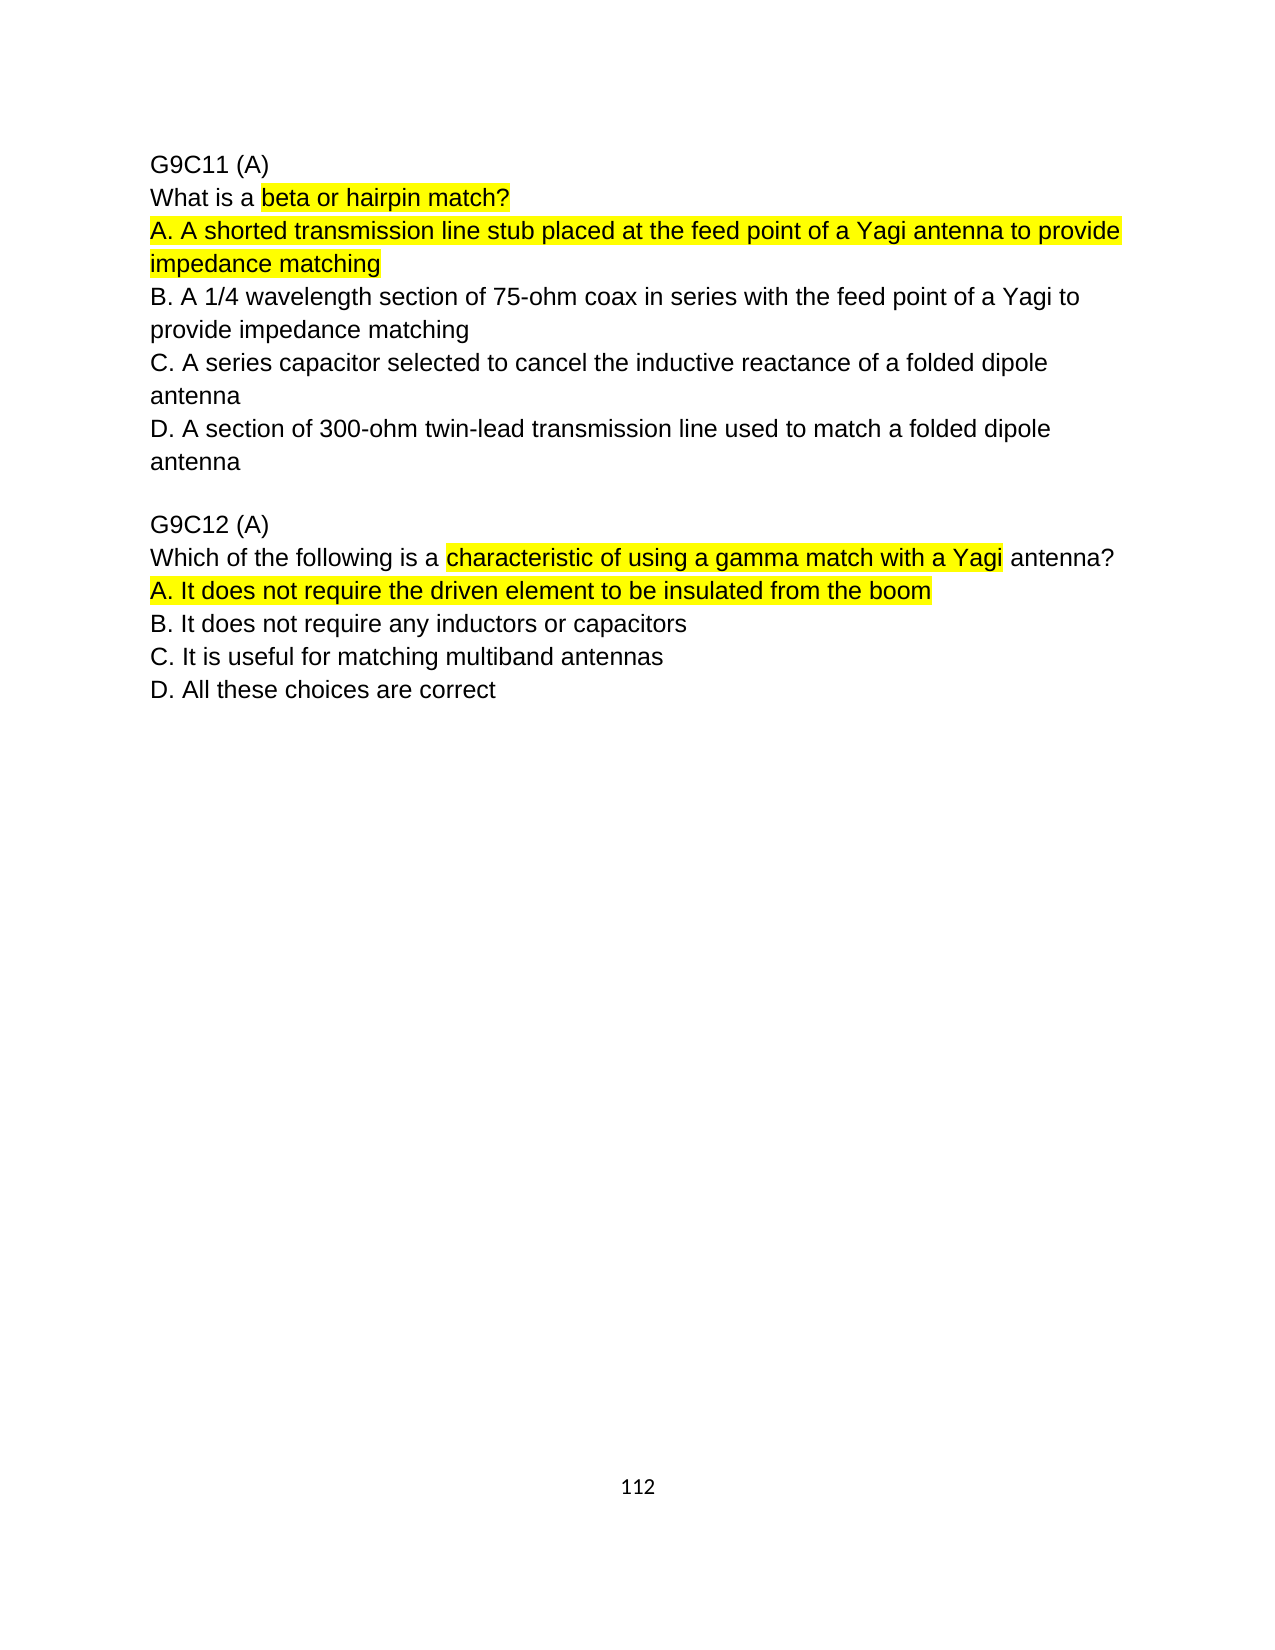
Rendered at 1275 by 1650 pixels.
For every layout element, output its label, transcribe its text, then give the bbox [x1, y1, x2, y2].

text G9C12 (A) Which of the following is a characteristic of using a gamma match with a Yagi antenna? A. It does not require the driven element to be insulated from the boom B. It does not require any inductors or capacitors C. It is useful for matching multiband antennas D. All these choices are correct [150, 510, 1125, 704]
text G9C11 (A) What is a beta or hairpin match? A. A shorted transmission line stub placed at the feed point of a Yagi antenna to provide impedance matching B. A 1/4 wavelength section of 75-ohm coax in series with the feed point of a Yagi to provide impedance matching C. A series capacitor selected to cancel the inductive reactance of a folded dipole antenna D. A section of 300-ohm twin-lead transmission line used to match a folded dipole antenna [150, 150, 1125, 476]
